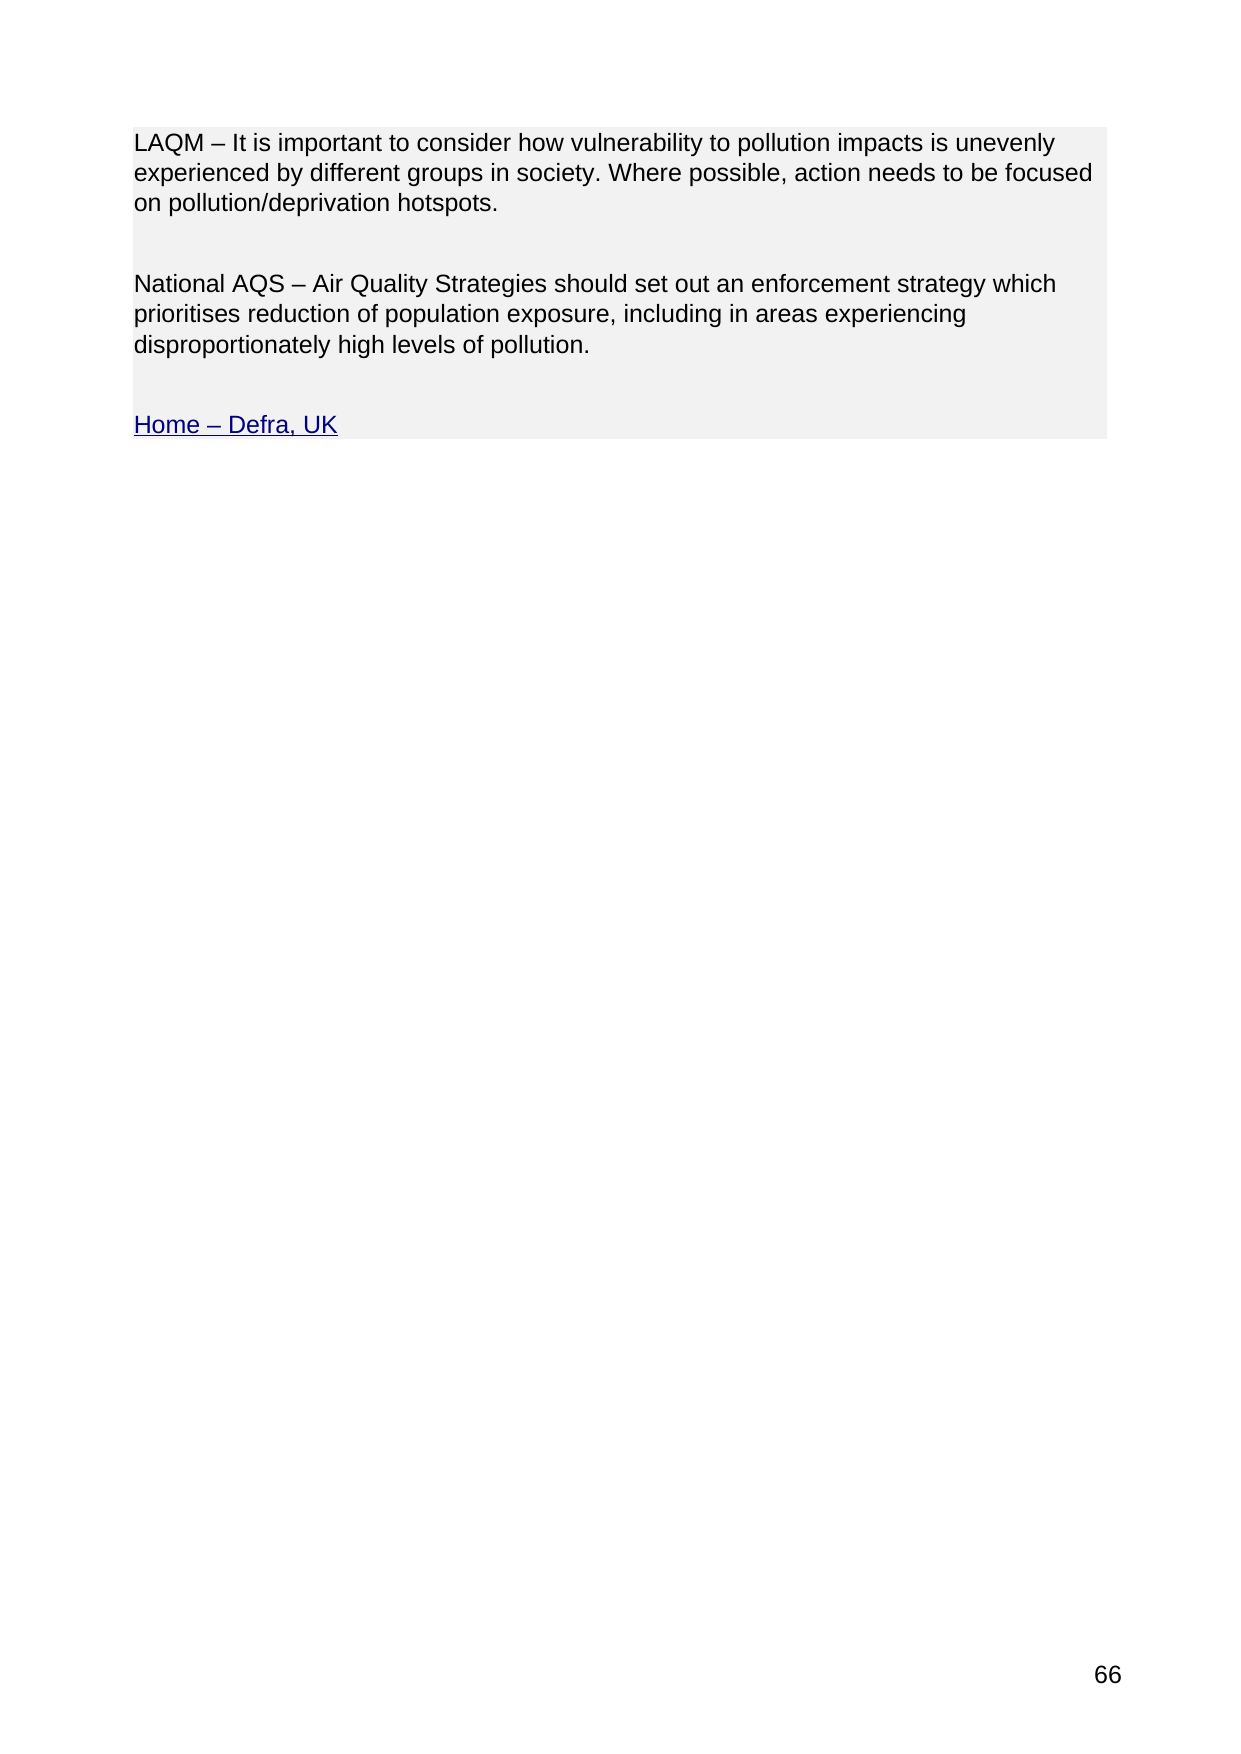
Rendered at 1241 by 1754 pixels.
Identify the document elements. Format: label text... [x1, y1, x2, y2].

text Home – Defra, UK [133, 410, 1107, 439]
text National AQS – Air Quality Strategies should set out an enforcement strategy which prioritises reduction of population exposure, including in areas experiencing disproportionately high levels of pollution. [133, 269, 1107, 358]
text LAQM – It is important to consider how vulnerability to pollution impacts is unevenly experienced by different groups in society. Where possible, action needs to be focused on pollution/deprivation hotspots. [133, 127, 1107, 217]
